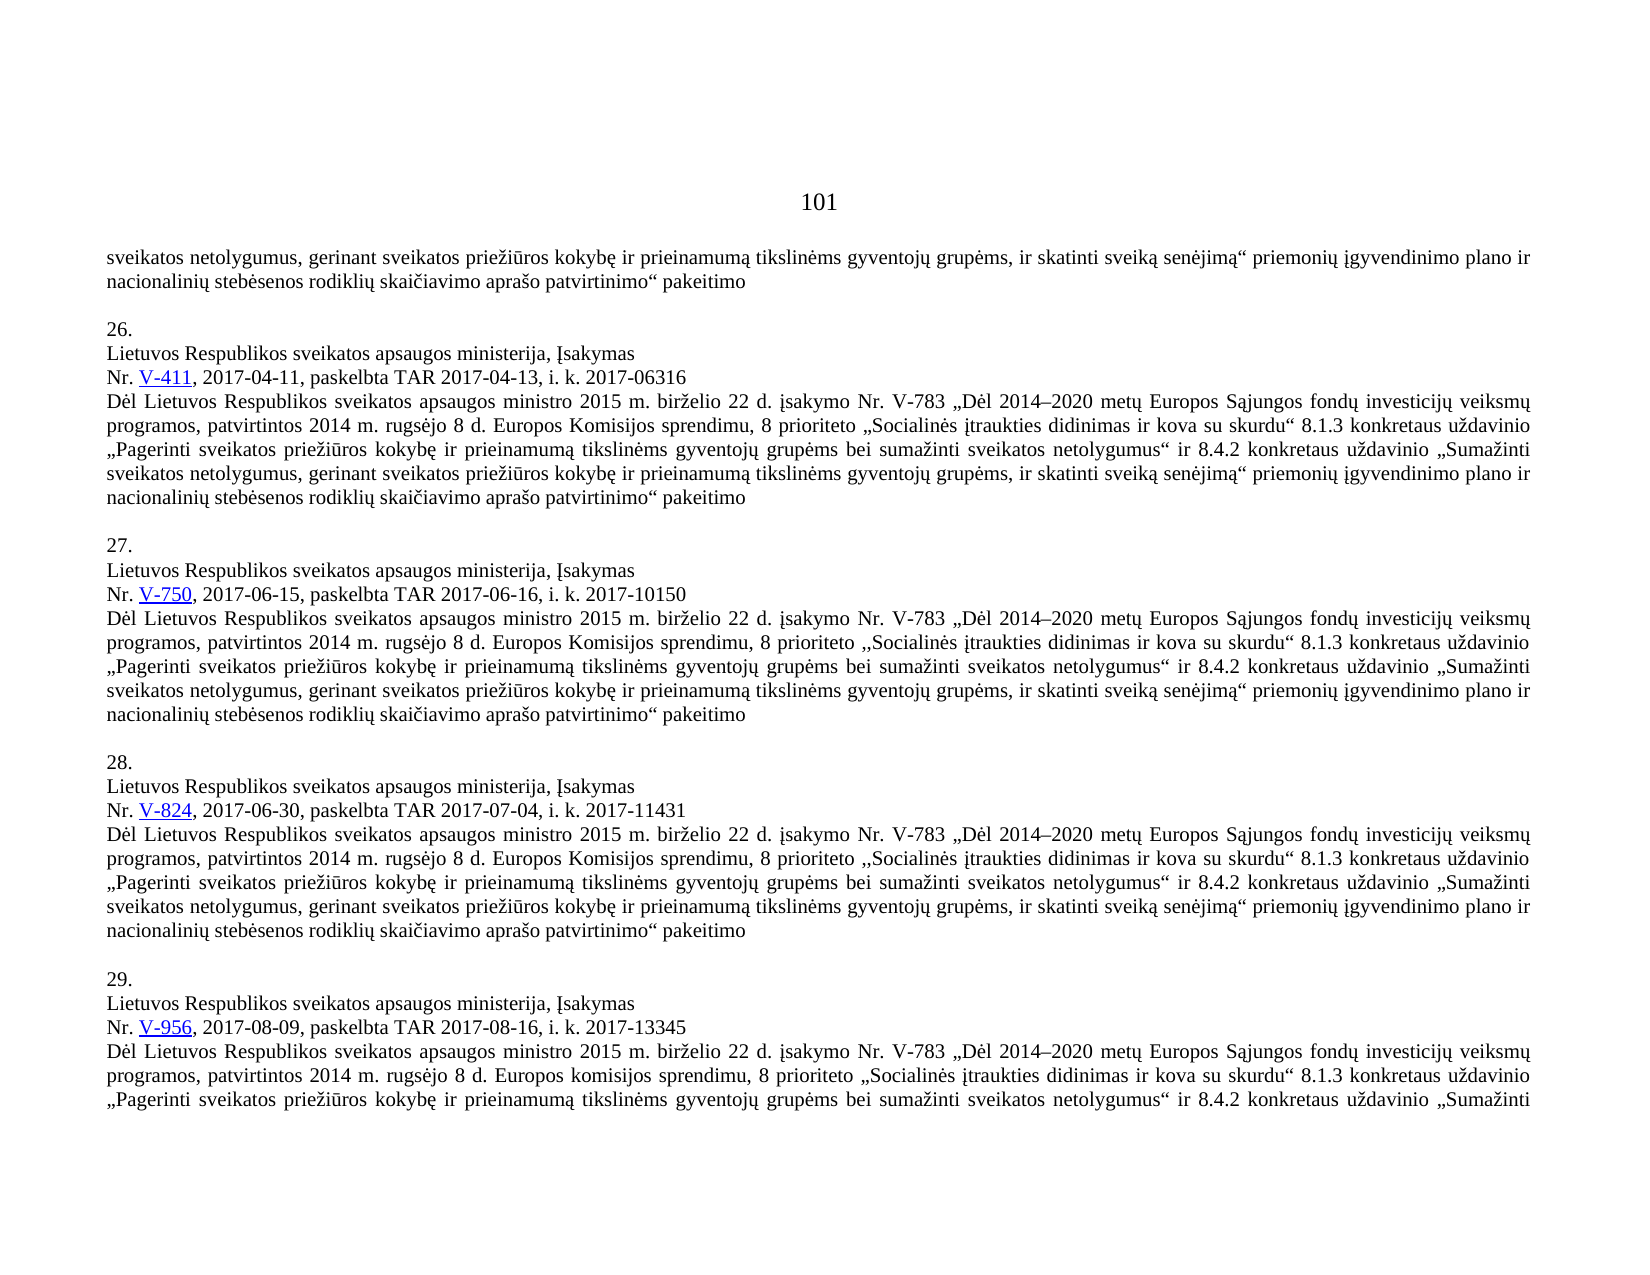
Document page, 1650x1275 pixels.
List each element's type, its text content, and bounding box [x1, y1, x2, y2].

text Dėl Lietuvos Respublikos sveikatos apsaugos ministro 2015 m. birželio 22 d. įsakymo Nr. V-783 „Dėl 2014–2020 metų Europos Sąjungos fondų investicijų veiksmų programos, patvirtintos 2014 m. rugsėjo 8 d. Europos Komisijos sprendimu, 8 prioriteto „Socialinės įtraukties didinimas ir kova su skurdu“ 8.1.3 konkretaus uždavinio „Pagerinti sveikatos priežiūros kokybę ir prieinamumą tikslinėms gyventojų grupėms bei sumažinti sveikatos netolygumus“ ir 8.4.2 konkretaus uždavinio „Sumažinti sveikatos netolygumus, gerinant sveikatos priežiūros kokybę ir prieinamumą tikslinėms gyventojų grupėms, ir skatinti sveiką senėjimą“ priemonių įgyvendinimo plano ir nacionalinių stebėsenos rodiklių skaičiavimo aprašo patvirtinimo“ pakeitimo [106, 389, 1532, 509]
text sveikatos netolygumus, gerinant sveikatos priežiūros kokybę ir prieinamumą tikslinėms gyventojų grupėms, ir skatinti sveiką senėjimą“ priemonių įgyvendinimo plano ir nacionalinių stebėsenos rodiklių skaičiavimo aprašo patvirtinimo“ pakeitimo [106, 245, 1532, 293]
text 28. [106, 750, 1532, 774]
text Nr. V-411, 2017-04-11, paskelbta TAR 2017-04-13, i. k. 2017-06316 [106, 365, 1532, 389]
text Lietuvos Respublikos sveikatos apsaugos ministerija, Įsakymas [106, 774, 1532, 798]
text Nr. V-750, 2017-06-15, paskelbta TAR 2017-06-16, i. k. 2017-10150 [106, 582, 1532, 606]
text Dėl Lietuvos Respublikos sveikatos apsaugos ministro 2015 m. birželio 22 d. įsakymo Nr. V-783 „Dėl 2014–2020 metų Europos Sąjungos fondų investicijų veiksmų programos, patvirtintos 2014 m. rugsėjo 8 d. Europos Komisijos sprendimu, 8 prioriteto ,,Socialinės įtraukties didinimas ir kova su skurdu“ 8.1.3 konkretaus uždavinio „Pagerinti sveikatos priežiūros kokybę ir prieinamumą tikslinėms gyventojų grupėms bei sumažinti sveikatos netolygumus“ ir 8.4.2 konkretaus uždavinio „Sumažinti sveikatos netolygumus, gerinant sveikatos priežiūros kokybę ir prieinamumą tikslinėms gyventojų grupėms, ir skatinti sveiką senėjimą“ priemonių įgyvendinimo plano ir nacionalinių stebėsenos rodiklių skaičiavimo aprašo patvirtinimo“ pakeitimo [106, 606, 1532, 726]
text Lietuvos Respublikos sveikatos apsaugos ministerija, Įsakymas [106, 991, 1532, 1015]
text Lietuvos Respublikos sveikatos apsaugos ministerija, Įsakymas [106, 341, 1532, 365]
text Nr. V-824, 2017-06-30, paskelbta TAR 2017-07-04, i. k. 2017-11431 [106, 798, 1532, 822]
text Nr. V-956, 2017-08-09, paskelbta TAR 2017-08-16, i. k. 2017-13345 [106, 1015, 1532, 1039]
text Dėl Lietuvos Respublikos sveikatos apsaugos ministro 2015 m. birželio 22 d. įsakymo Nr. V-783 „Dėl 2014–2020 metų Europos Sąjungos fondų investicijų veiksmų programos, patvirtintos 2014 m. rugsėjo 8 d. Europos komisijos sprendimu, 8 prioriteto „Socialinės įtraukties didinimas ir kova su skurdu“ 8.1.3 konkretaus uždavinio „Pagerinti sveikatos priežiūros kokybę ir prieinamumą tikslinėms gyventojų grupėms bei sumažinti sveikatos netolygumus“ ir 8.4.2 konkretaus uždavinio „Sumažinti [106, 1039, 1532, 1111]
text Dėl Lietuvos Respublikos sveikatos apsaugos ministro 2015 m. birželio 22 d. įsakymo Nr. V-783 „Dėl 2014–2020 metų Europos Sąjungos fondų investicijų veiksmų programos, patvirtintos 2014 m. rugsėjo 8 d. Europos Komisijos sprendimu, 8 prioriteto ,,Socialinės įtraukties didinimas ir kova su skurdu“ 8.1.3 konkretaus uždavinio „Pagerinti sveikatos priežiūros kokybę ir prieinamumą tikslinėms gyventojų grupėms bei sumažinti sveikatos netolygumus“ ir 8.4.2 konkretaus uždavinio „Sumažinti sveikatos netolygumus, gerinant sveikatos priežiūros kokybę ir prieinamumą tikslinėms gyventojų grupėms, ir skatinti sveiką senėjimą“ priemonių įgyvendinimo plano ir nacionalinių stebėsenos rodiklių skaičiavimo aprašo patvirtinimo“ pakeitimo [106, 822, 1532, 942]
text 27. [106, 533, 1532, 557]
text 29. [106, 967, 1532, 991]
text Lietuvos Respublikos sveikatos apsaugos ministerija, Įsakymas [106, 557, 1532, 582]
text 26. [106, 317, 1532, 341]
